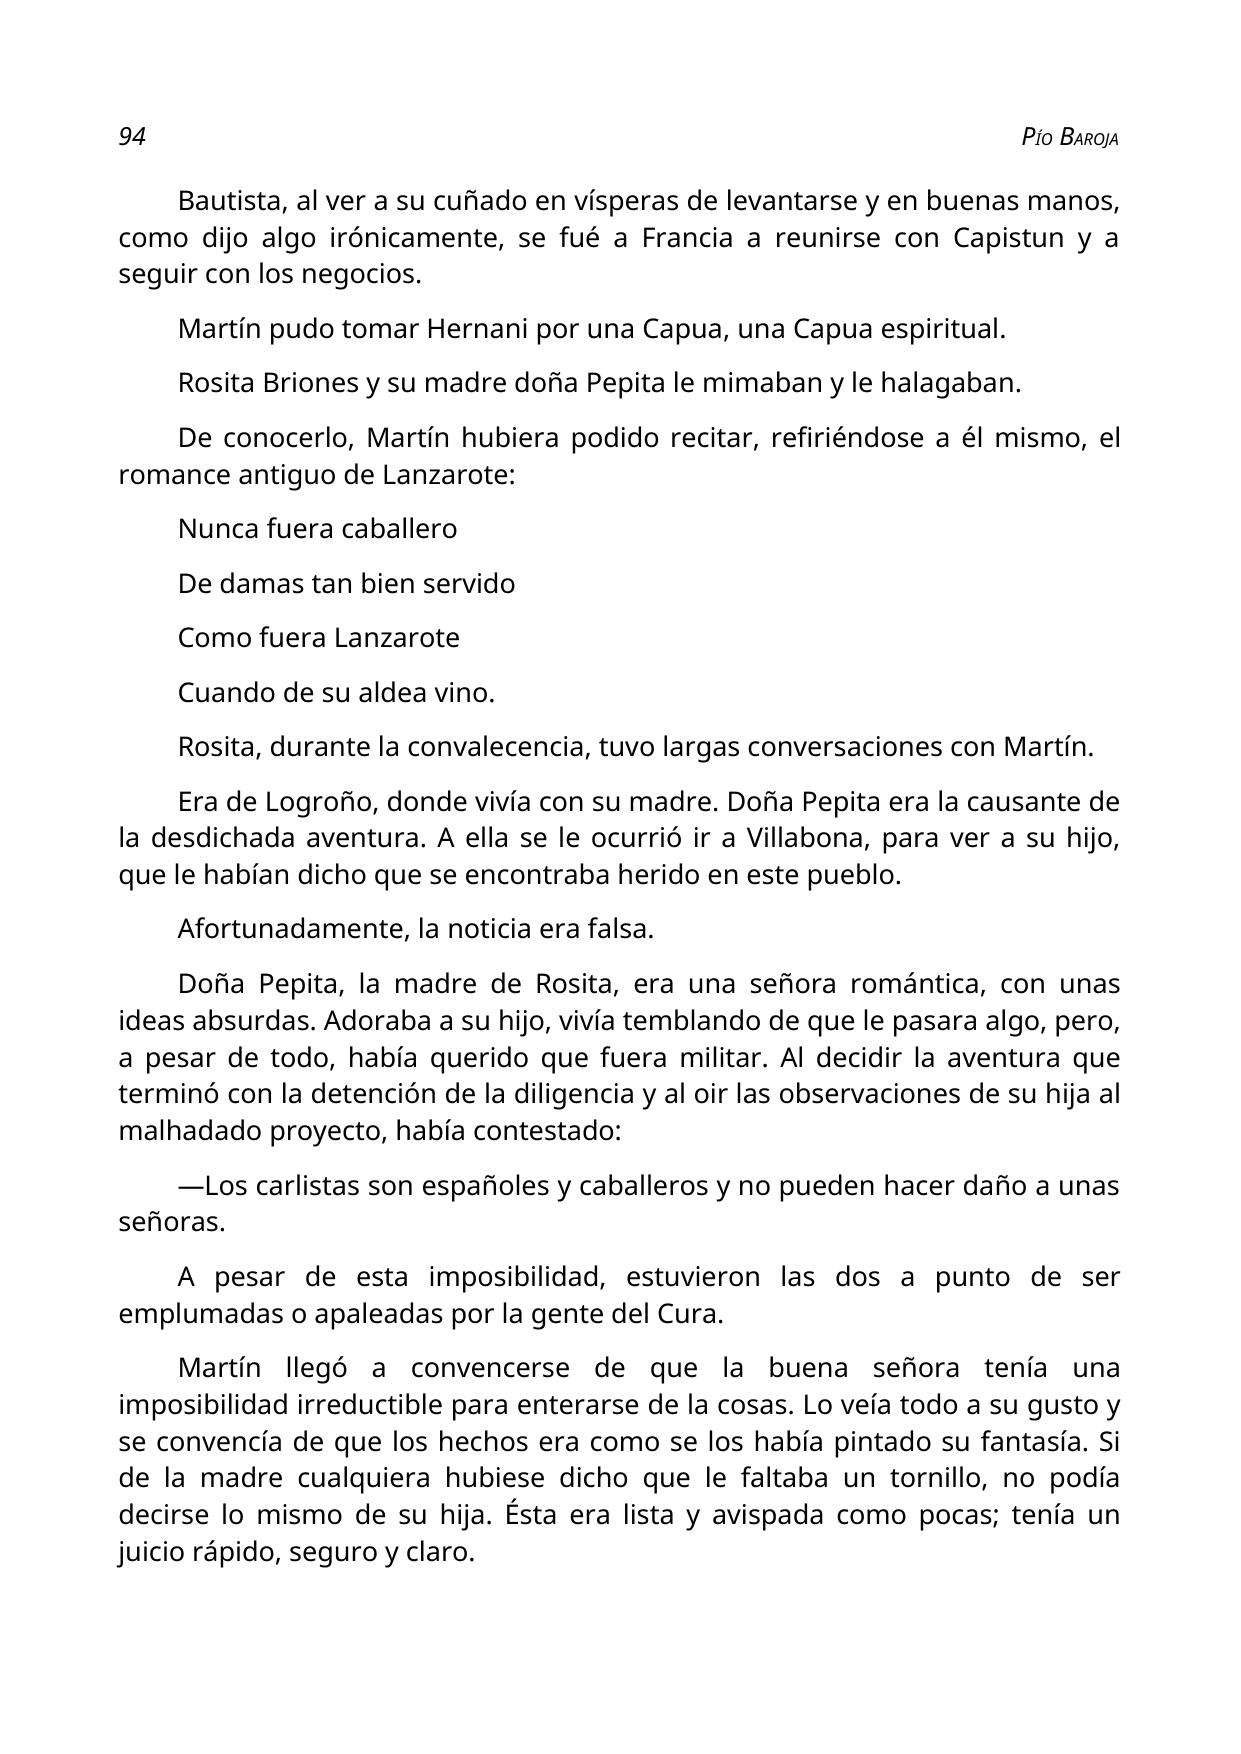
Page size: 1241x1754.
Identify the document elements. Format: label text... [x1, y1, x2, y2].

text Martín pudo tomar Hernani por una Capua, una Capua espiritual. [118, 309, 1122, 346]
text De damas tan bien servido [118, 564, 1122, 601]
text Afortunadamente, la noticia era falsa. [118, 910, 1122, 947]
text Como fuera Lanzarote [118, 619, 1122, 656]
text De conocerlo, Martín hubiera podido recitar, refiriéndose a él mismo, el romance antiguo de Lanzarote: [118, 418, 1122, 492]
text —Los carlistas son españoles y caballeros y no pueden hacer daño a unas señoras. [118, 1166, 1122, 1240]
text Rosita Briones y su madre doña Pepita le mimaban y le halagaban. [118, 364, 1122, 401]
text Cuando de su aldea vino. [118, 673, 1122, 710]
text Rosita, durante la convalecencia, tuvo largas conversaciones con Martín. [118, 728, 1122, 764]
text Nunca fuera caballero [118, 510, 1122, 547]
text A pesar de esta imposibilidad, estuvieron las dos a punto de ser emplumadas o apaleadas por la gente del Cura. [118, 1257, 1122, 1331]
text Martín llegó a convencerse de que la buena señora tenía una imposibilidad irreductible para enterarse de la cosas. Lo veía todo a su gusto y se convencía de que los hechos era como se los había pintado su fantasía. Si de la madre cualquiera hubiese dicho que le faltaba un tornillo, no podía decirse lo mismo de su hija. Ésta era lista y avispada como pocas; tenía un juicio rápido, seguro y claro. [118, 1349, 1122, 1569]
text Doña Pepita, la madre de Rosita, era una señora romántica, con unas ideas absurdas. Adoraba a su hijo, vivía temblando de que le pasara algo, pero, a pesar de todo, había querido que fuera militar. Al decidir la aventura que terminó con la detención de la diligencia y al oir las observaciones de su hija al malhadado proyecto, había contestado: [118, 965, 1122, 1148]
text Bautista, al ver a su cuñado en vísperas de levantarse y en buenas manos, como dijo algo irónicamente, se fué a Francia a reunirse con Capistun y a seguir con los negocios. [118, 182, 1122, 292]
text Era de Logroño, donde vivía con su madre. Doña Pepita era la causante de la desdichada aventura. A ella se le ocurrió ir a Villabona, para ver a su hijo, que le habían dicho que se encontraba herido en este pueblo. [118, 782, 1122, 892]
